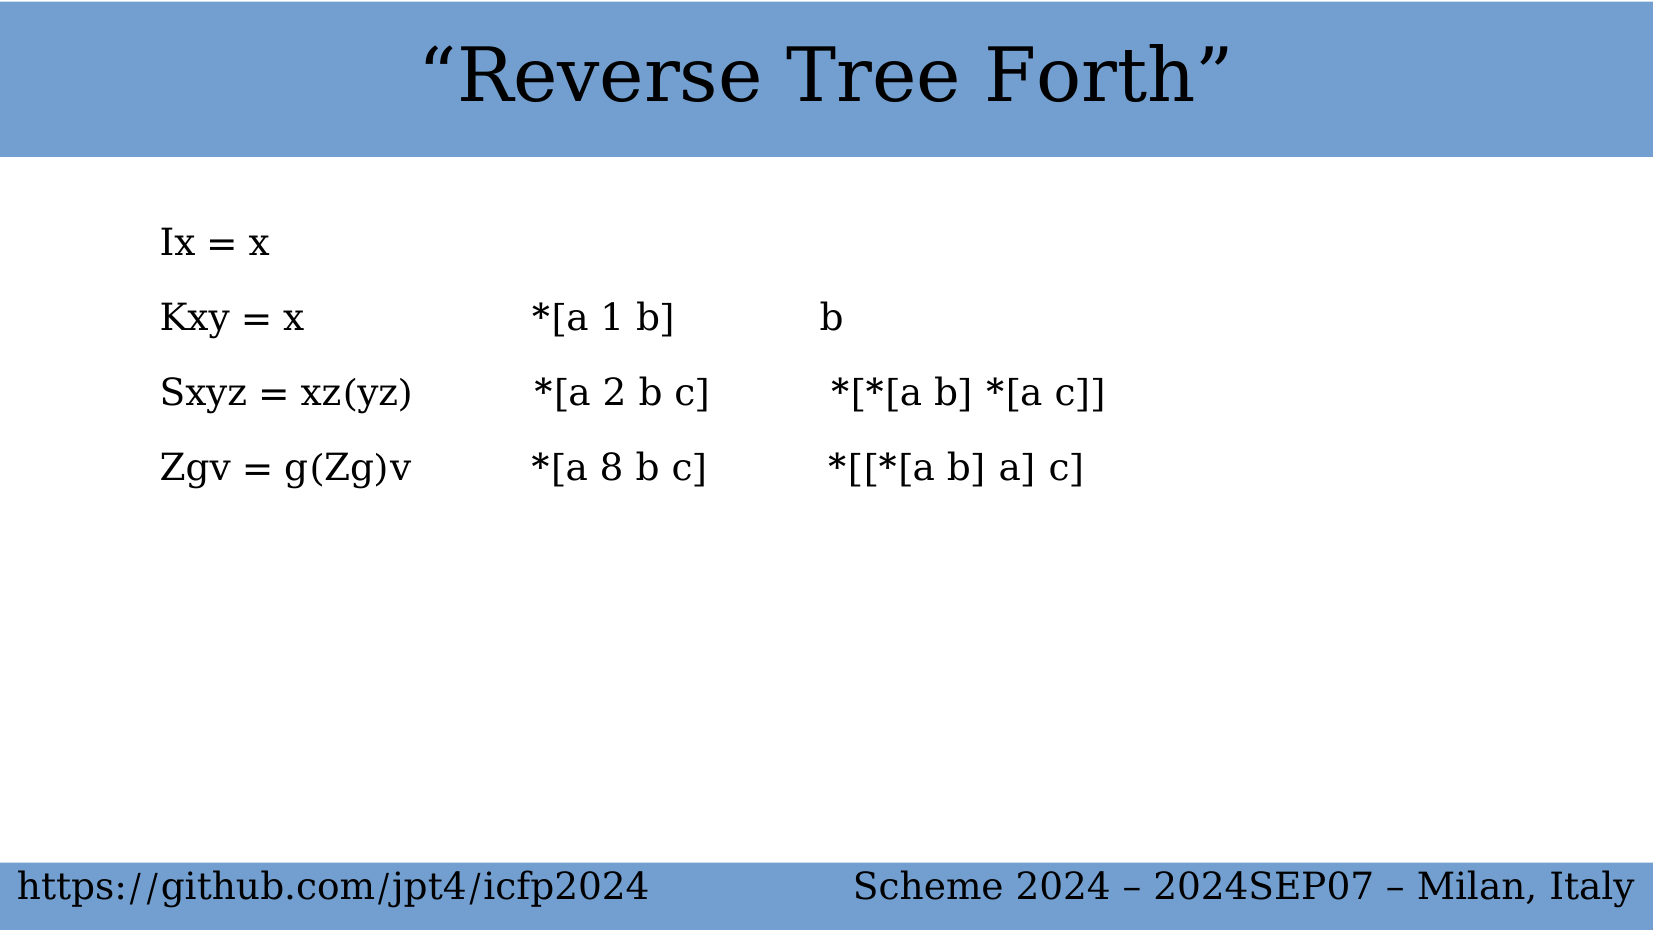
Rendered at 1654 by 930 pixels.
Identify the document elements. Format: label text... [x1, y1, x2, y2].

text_box Ix = x Kxy = x *[a 1 b] b Sxyz = xz(yz) *[a 2 b c] *[*[a b] *[a c]] Zgv = g(Zg)v *[a 8 b c] *[[*[a b] a] c] [144, 218, 1594, 496]
title “Reverse Tree Forth” [0, 1, 1653, 157]
text_box https://github.com/jpt4/icfp2024 Scheme 2024 – 2024SEP07 – Milan, Italy [0, 862, 1653, 930]
